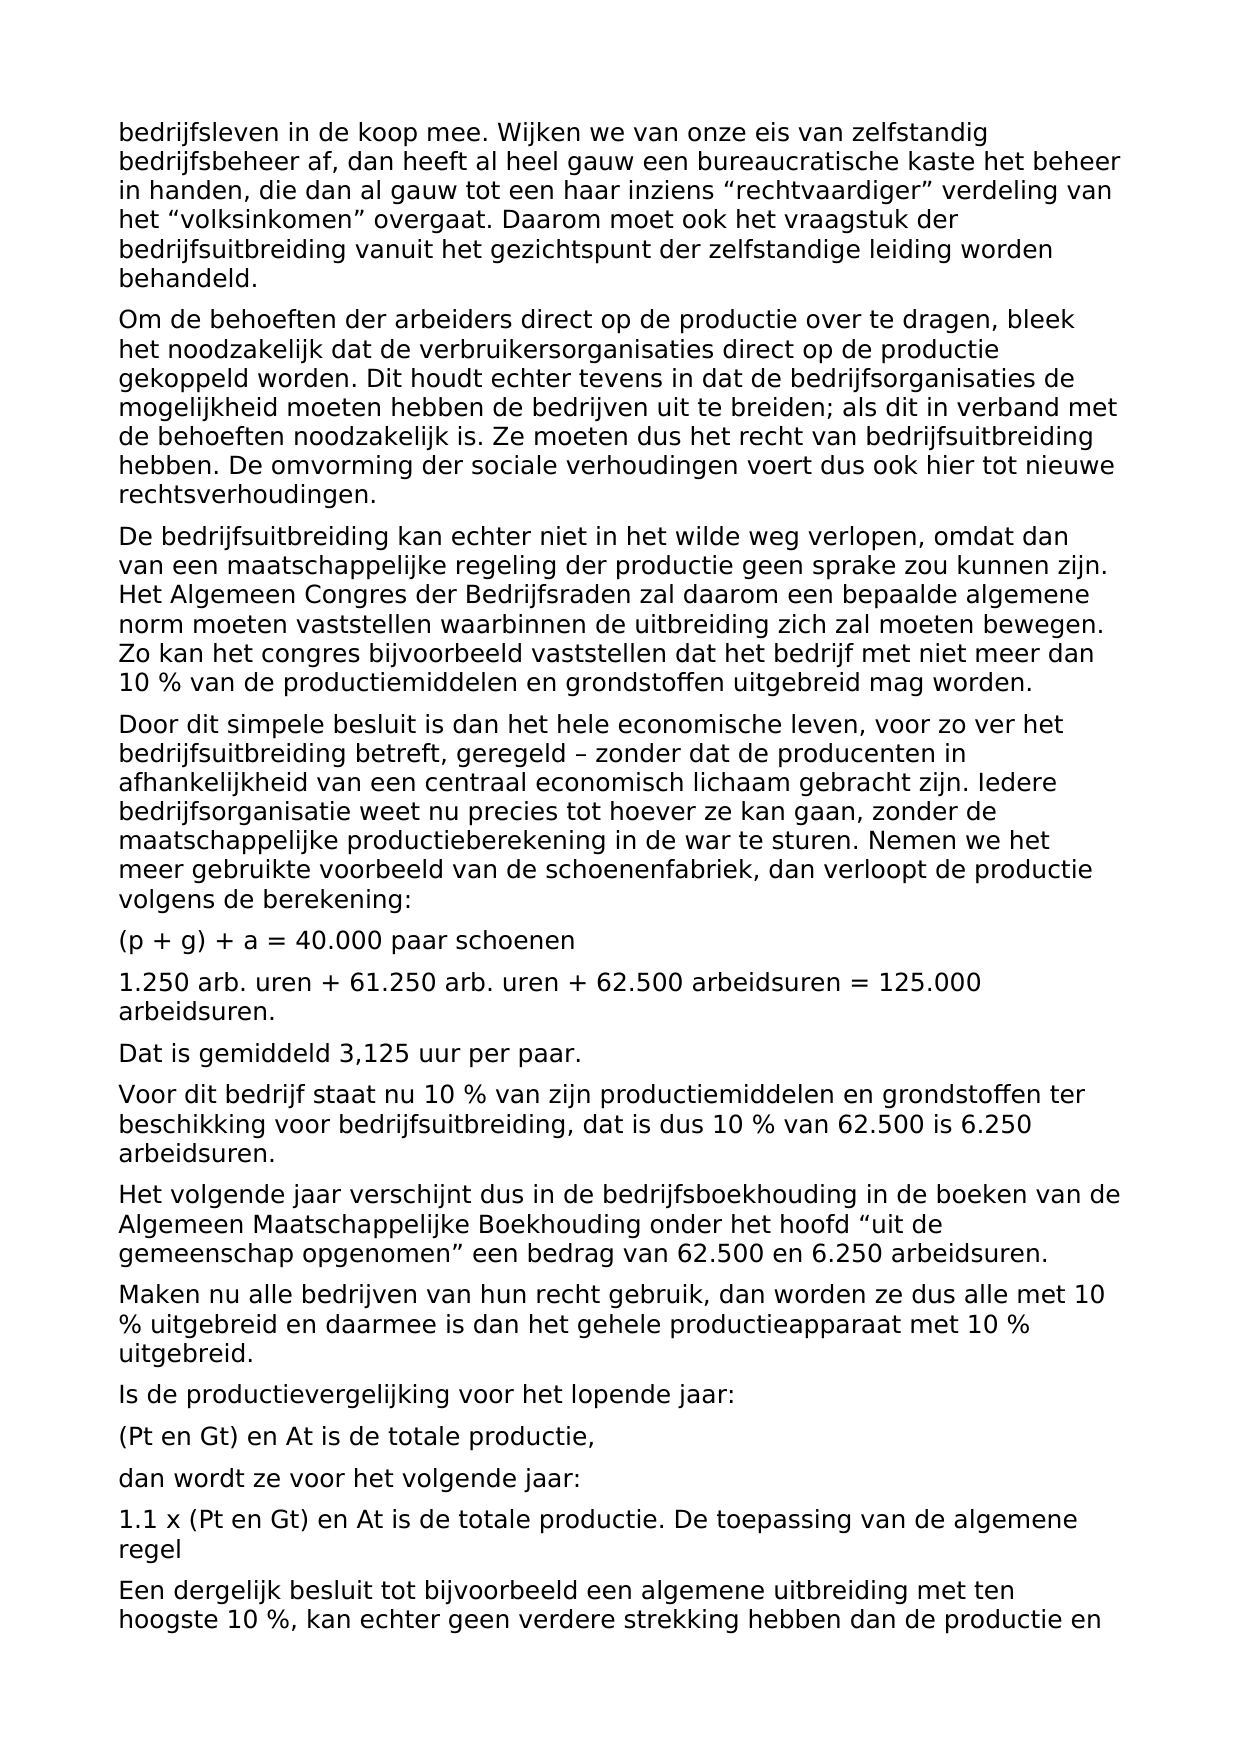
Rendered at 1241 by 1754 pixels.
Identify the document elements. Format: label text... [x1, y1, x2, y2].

text 1.250 arb. uren + 61.250 arb. uren + 62.500 arbeidsuren = 125.000 arbeidsuren. [118, 968, 1122, 1026]
text Door dit simpele besluit is dan het hele economische leven, voor zo ver het bedrijfsuitbreiding betreft, geregeld – zonder dat de producenten in afhankelijkheid van een centraal economisch lichaam gebracht zijn. Iedere bedrijfsorganisatie weet nu precies tot hoever ze kan gaan, zonder de maatschappelijke productieberekening in de war te sturen. Nemen we het meer gebruikte voorbeeld van de schoenenfabriek, dan verloopt de productie volgens de berekening: [118, 710, 1122, 914]
text 1.1 x (Pt en Gt) en At is de totale productie. De toepassing van de algemene regel [118, 1506, 1122, 1564]
text Om de behoeften der arbeiders direct op de productie over te dragen, bleek het noodzakelijk dat de verbruikersorganisaties direct op de productie gekoppeld worden. Dit houdt echter tevens in dat de bedrijfsorganisaties de mogelijkheid moeten hebben de bedrijven uit te breiden; als dit in verband met de behoeften noodzakelijk is. Ze moeten dus het recht van bedrijfsuitbreiding hebben. De omvorming der sociale verhoudingen voert dus ook hier tot nieuwe rechtsverhoudingen. [118, 306, 1122, 510]
text De bedrijfsuitbreiding kan echter niet in het wilde weg verlopen, omdat dan van een maatschappelijke regeling der productie geen sprake zou kunnen zijn. Het Algemeen Congres der Bedrijfsraden zal daarom een bepaalde algemene norm moeten vaststellen waarbinnen de uitbreiding zich zal moeten bewegen. Zo kan het congres bijvoorbeeld vaststellen dat het bedrijf met niet meer dan 10 % van de productiemiddelen en grondstoffen uitgebreid mag worden. [118, 522, 1122, 697]
text Een dergelijk besluit tot bijvoorbeeld een algemene uitbreiding met ten hoogste 10 %, kan echter geen verdere strekking hebben dan de productie en [118, 1576, 1122, 1635]
text (p + g) + a = 40.000 paar schoenen [118, 926, 1122, 956]
text Maken nu alle bedrijven van hun recht gebruik, dan worden ze dus alle met 10 % uitgebreid en daarmee is dan het gehele productieapparaat met 10 % uitgebreid. [118, 1281, 1122, 1368]
text Dat is gemiddeld 3,125 uur per paar. [118, 1039, 1122, 1068]
text (Pt en Gt) en At is de totale productie, [118, 1422, 1122, 1451]
text Is de productievergelijking voor het lopende jaar: [118, 1381, 1122, 1410]
text Voor dit bedrijf staat nu 10 % van zijn productiemiddelen en grondstoffen ter beschikking voor bedrijfsuitbreiding, dat is dus 10 % van 62.500 is 6.250 arbeidsuren. [118, 1081, 1122, 1168]
text Het volgende jaar verschijnt dus in de bedrijfsboekhouding in de boeken van de Algemeen Maatschappelijke Boekhouding onder het hoofd “uit de gemeenschap opgenomen” een bedrag van 62.500 en 6.250 arbeidsuren. [118, 1181, 1122, 1268]
text bedrijfsleven in de koop mee. Wijken we van onze eis van zelfstandig bedrijfsbeheer af, dan heeft al heel gauw een bureaucratische kaste het beheer in handen, die dan al gauw tot een haar inziens “rechtvaardiger” verdeling van het “volksinkomen” overgaat. Daarom moet ook het vraagstuk der bedrijfsuitbreiding vanuit het gezichtspunt der zelfstandige leiding worden behandeld. [118, 118, 1122, 293]
text dan wordt ze voor het volgende jaar: [118, 1464, 1122, 1493]
